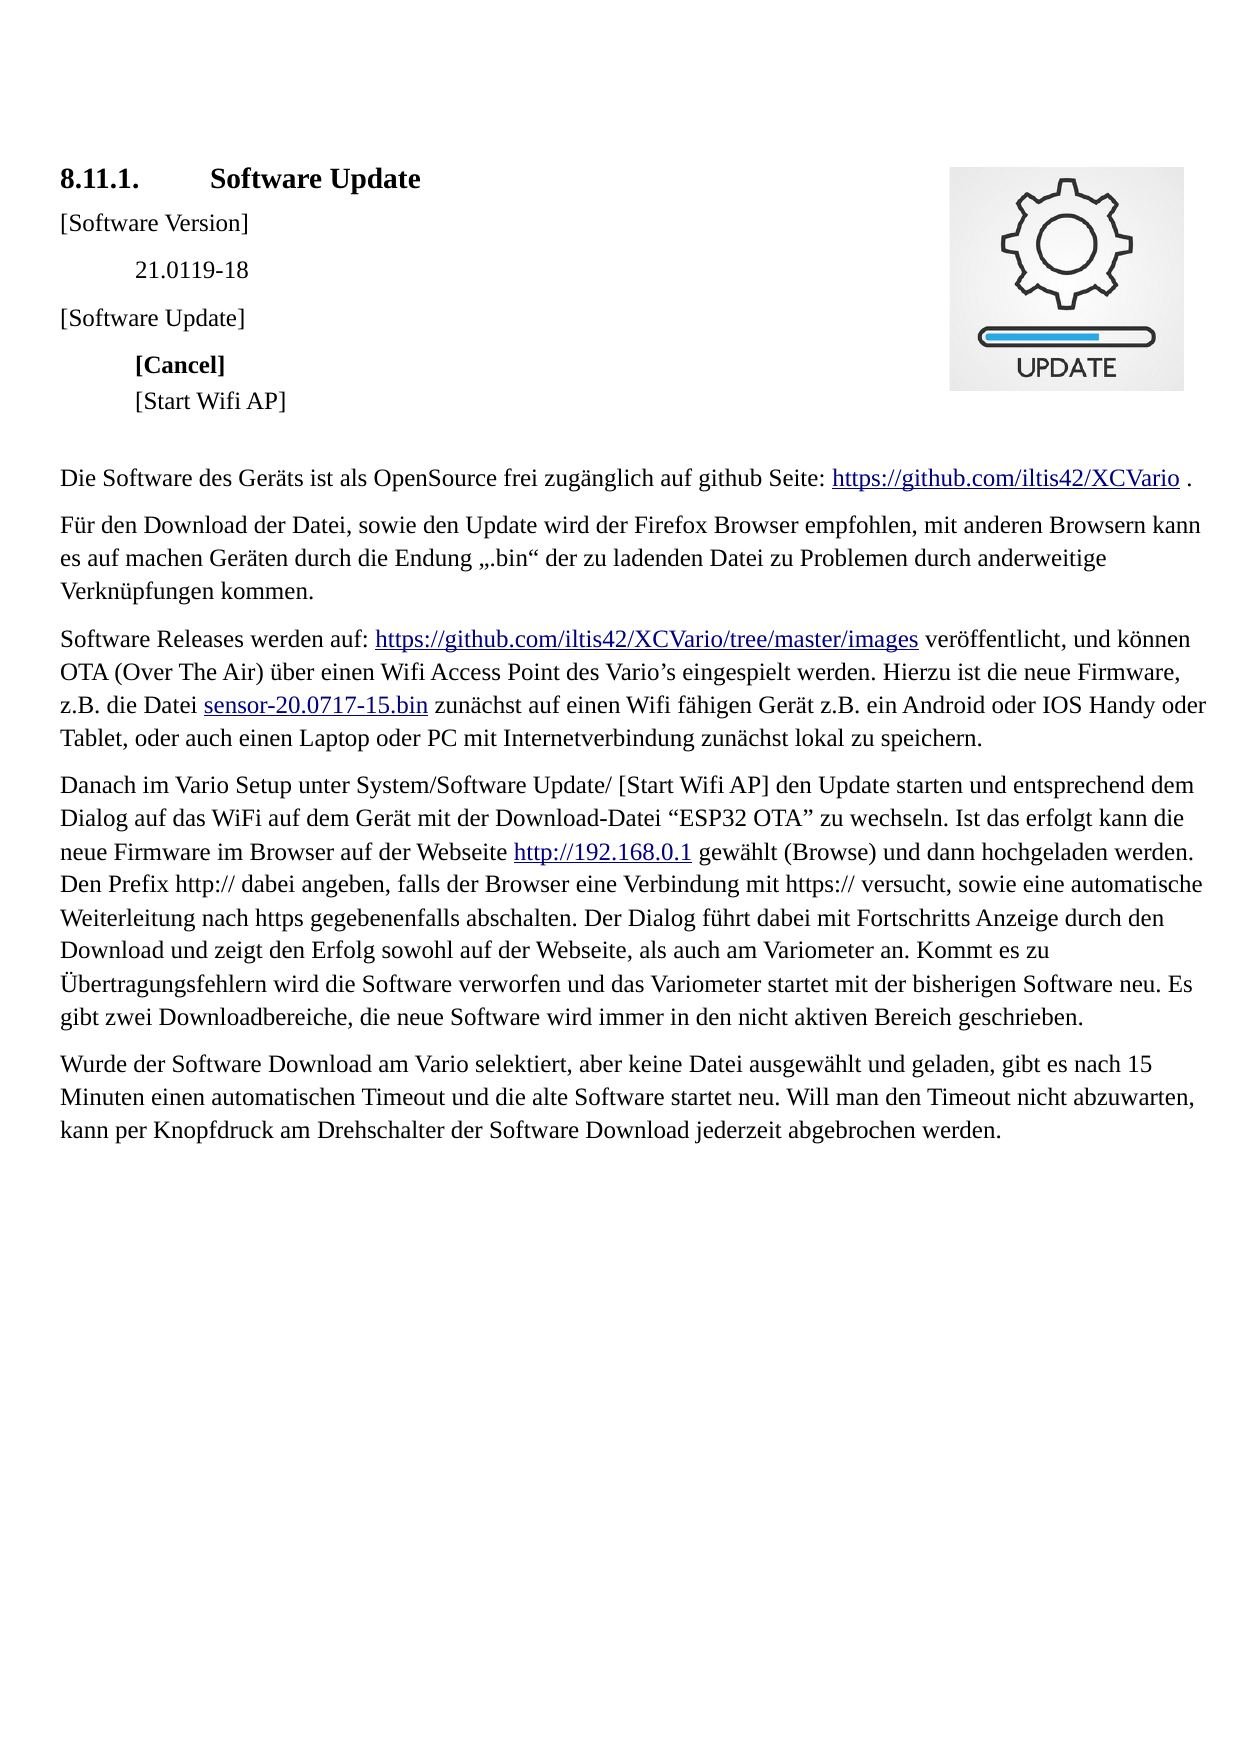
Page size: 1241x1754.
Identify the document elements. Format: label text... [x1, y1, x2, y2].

text 21.0119-18 [60, 255, 949, 284]
text Wurde der Software Download am Vario selektiert, aber keine Datei ausgewählt und geladen, gibt es nach 15 Minuten einen automatischen Timeout und die alte Software startet neu. Will man den Timeout nicht abzuwarten, kann per Knopfdruck am Drehschalter der Software Download jederzeit abgebrochen werden. [60, 1049, 1207, 1144]
text [Cancel] [60, 351, 949, 379]
text Danach im Vario Setup unter System/Software Update/ [Start Wifi AP] den Update starten und entsprechend dem Dialog auf das WiFi auf dem Gerät mit der Download-Datei “ESP32 OTA” zu wechseln. Ist das erfolgt kann die neue Firmware im Browser auf der Webseite http://192.168.0.1 gewählt (Browse) und dann hochgeladen werden. Den Prefix http:// dabei angeben, falls der Browser eine Verbindung mit https:// versucht, sowie eine automatische Weiterleitung nach https gegebenenfalls abschalten. Der Dialog führt dabei mit Fortschritts Anzeige durch den Download und zeigt den Erfolg sowohl auf der Webseite, als auch am Variometer an. Kommt es zu Übertragungsfehlern wird die Software verworfen und das Variometer startet mit der bisherigen Software neu. Es gibt zwei Downloadbereiche, die neue Software wird immer in den nicht aktiven Bereich geschrieben. [60, 771, 1207, 1030]
subtitle Software Update [60, 161, 1207, 195]
text [1184, 255, 1207, 284]
text Für den Download der Datei, sowie den Update wird der Firefox Browser empfohlen, mit anderen Browsern kann es auf machen Geräten durch die Endung „.bin“ der zu ladenden Datei zu Problemen durch anderweitige Verknüpfungen kommen. [60, 510, 1207, 605]
text [Software Version] [60, 208, 949, 236]
text [1184, 351, 1207, 379]
text [Software Update] [60, 303, 949, 332]
text [Start Wifi AP] [60, 386, 1207, 415]
text Die Software des Geräts ist als OpenSource frei zugänglich auf github Seite: https://github.com/iltis42/XCVario . [60, 463, 1207, 491]
text [1184, 208, 1207, 236]
picture [949, 167, 1184, 391]
text Software Releases werden auf: https://github.com/iltis42/XCVario/tree/master/images veröffentlicht, und können OTA (Over The Air) über einen Wifi Access Point des Vario’s eingespielt werden. Hierzu ist die neue Firmware, z.B. die Datei sensor-20.0717-15.bin zunächst auf einen Wifi fähigen Gerät z.B. ein Android oder IOS Handy oder Tablet, oder auch einen Laptop oder PC mit Internetverbindung zunächst lokal zu speichern. [60, 624, 1207, 752]
text [1184, 303, 1207, 332]
